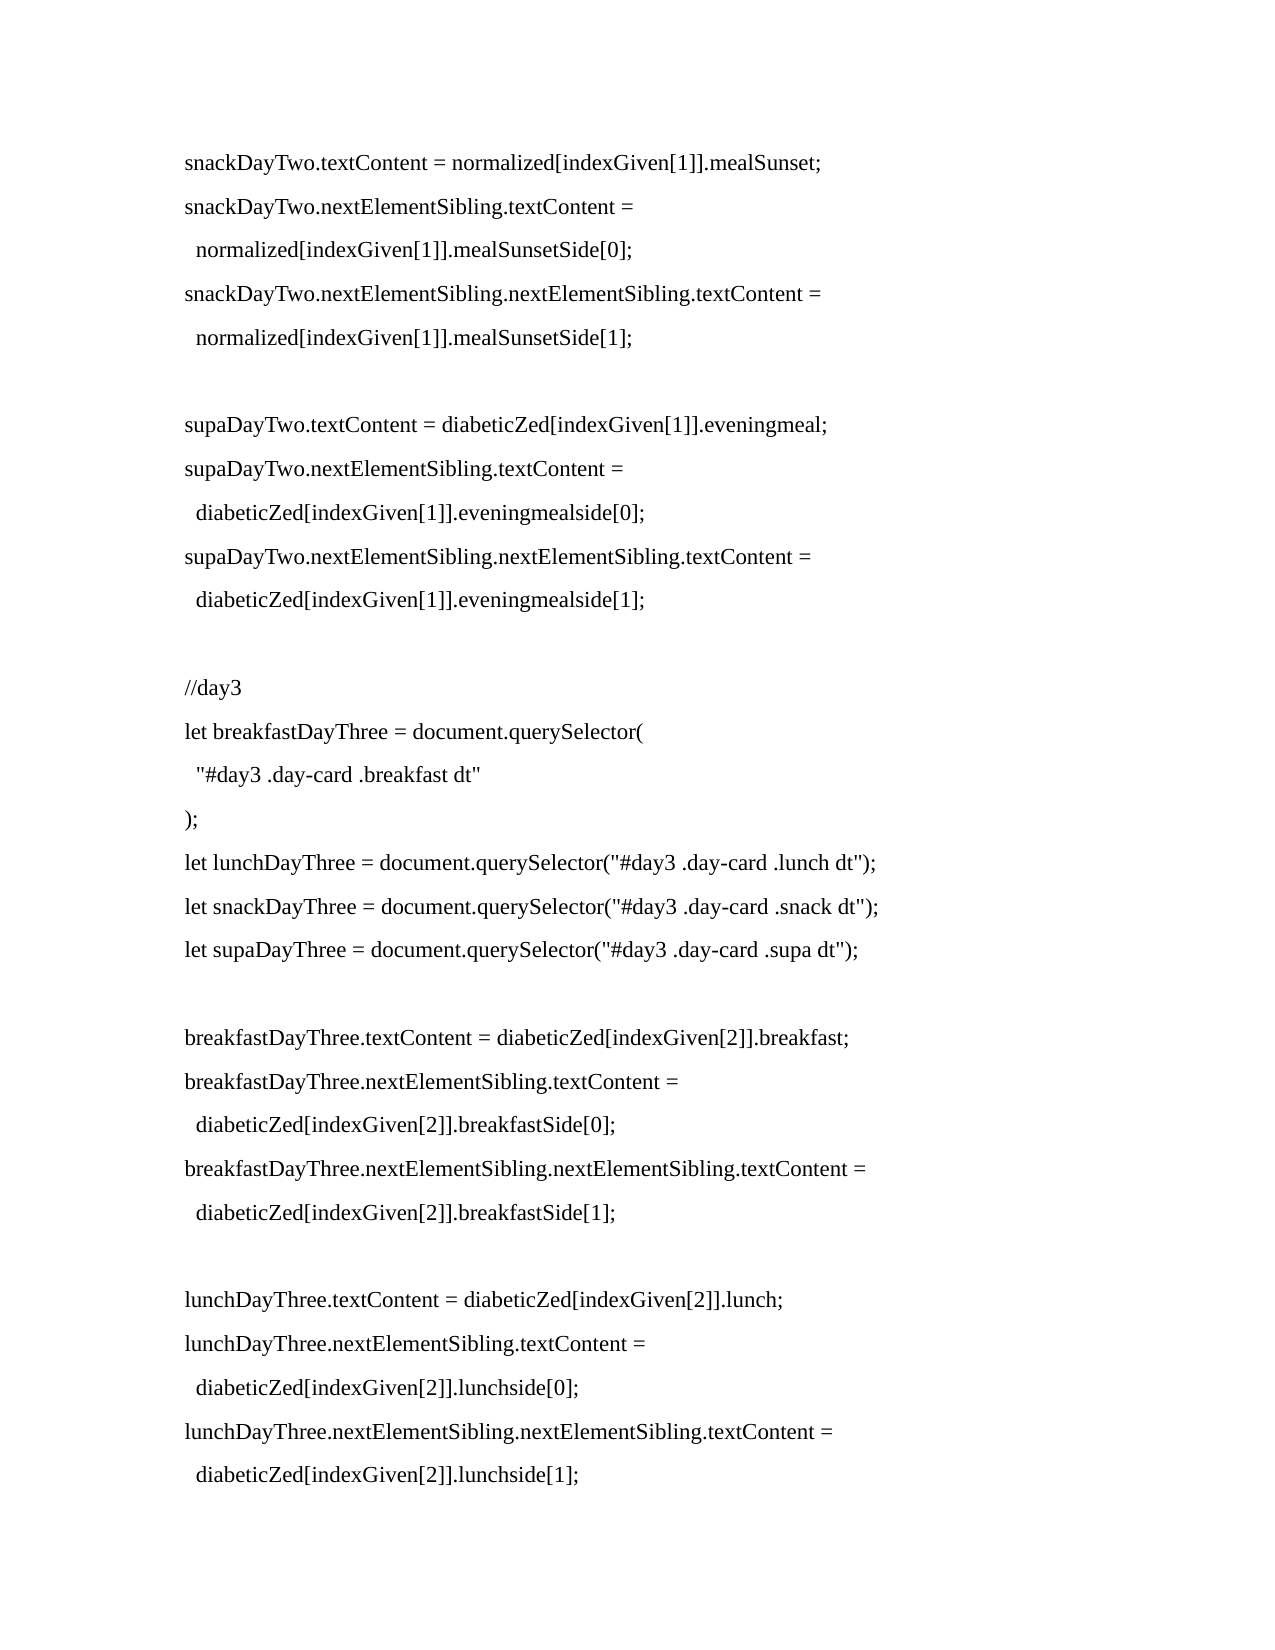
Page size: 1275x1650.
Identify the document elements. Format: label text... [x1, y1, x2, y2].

text breakfastDayThree.nextElementSibling.nextElementSibling.textContent = [150, 1156, 1125, 1182]
text supaDayTwo.textContent = diabeticZed[indexGiven[1]].eveningmeal; [150, 412, 1125, 438]
text breakfastDayThree.nextElementSibling.textContent = [150, 1069, 1125, 1094]
text let snackDayThree = document.querySelector("#day3 .day-card .snack dt"); [150, 894, 1125, 919]
text let lunchDayThree = document.querySelector("#day3 .day-card .lunch dt"); [150, 850, 1125, 875]
text diabeticZed[indexGiven[2]].breakfastSide[0]; [150, 1112, 1125, 1138]
text snackDayTwo.textContent = normalized[indexGiven[1]].mealSunset; [150, 150, 1125, 175]
text lunchDayThree.nextElementSibling.textContent = [150, 1331, 1125, 1357]
text snackDayTwo.nextElementSibling.nextElementSibling.textContent = [150, 281, 1125, 307]
text normalized[indexGiven[1]].mealSunsetSide[0]; [150, 237, 1125, 263]
text breakfastDayThree.textContent = diabeticZed[indexGiven[2]].breakfast; [150, 1025, 1125, 1050]
text diabeticZed[indexGiven[1]].eveningmealside[1]; [150, 587, 1125, 613]
text lunchDayThree.nextElementSibling.nextElementSibling.textContent = [150, 1419, 1125, 1444]
text "#day3 .day-card .breakfast dt" [150, 762, 1125, 788]
text diabeticZed[indexGiven[2]].lunchside[0]; [150, 1375, 1125, 1400]
text //day3 [150, 675, 1125, 700]
text diabeticZed[indexGiven[2]].lunchside[1]; [150, 1462, 1125, 1488]
text ); [150, 806, 1125, 832]
text diabeticZed[indexGiven[2]].breakfastSide[1]; [150, 1200, 1125, 1225]
text supaDayTwo.nextElementSibling.textContent = [150, 456, 1125, 482]
text let supaDayThree = document.querySelector("#day3 .day-card .supa dt"); [150, 937, 1125, 963]
text snackDayTwo.nextElementSibling.textContent = [150, 194, 1125, 219]
text let breakfastDayThree = document.querySelector( [150, 719, 1125, 744]
text supaDayTwo.nextElementSibling.nextElementSibling.textContent = [150, 544, 1125, 569]
text lunchDayThree.textContent = diabeticZed[indexGiven[2]].lunch; [150, 1287, 1125, 1313]
text normalized[indexGiven[1]].mealSunsetSide[1]; [150, 325, 1125, 350]
text diabeticZed[indexGiven[1]].eveningmealside[0]; [150, 500, 1125, 525]
